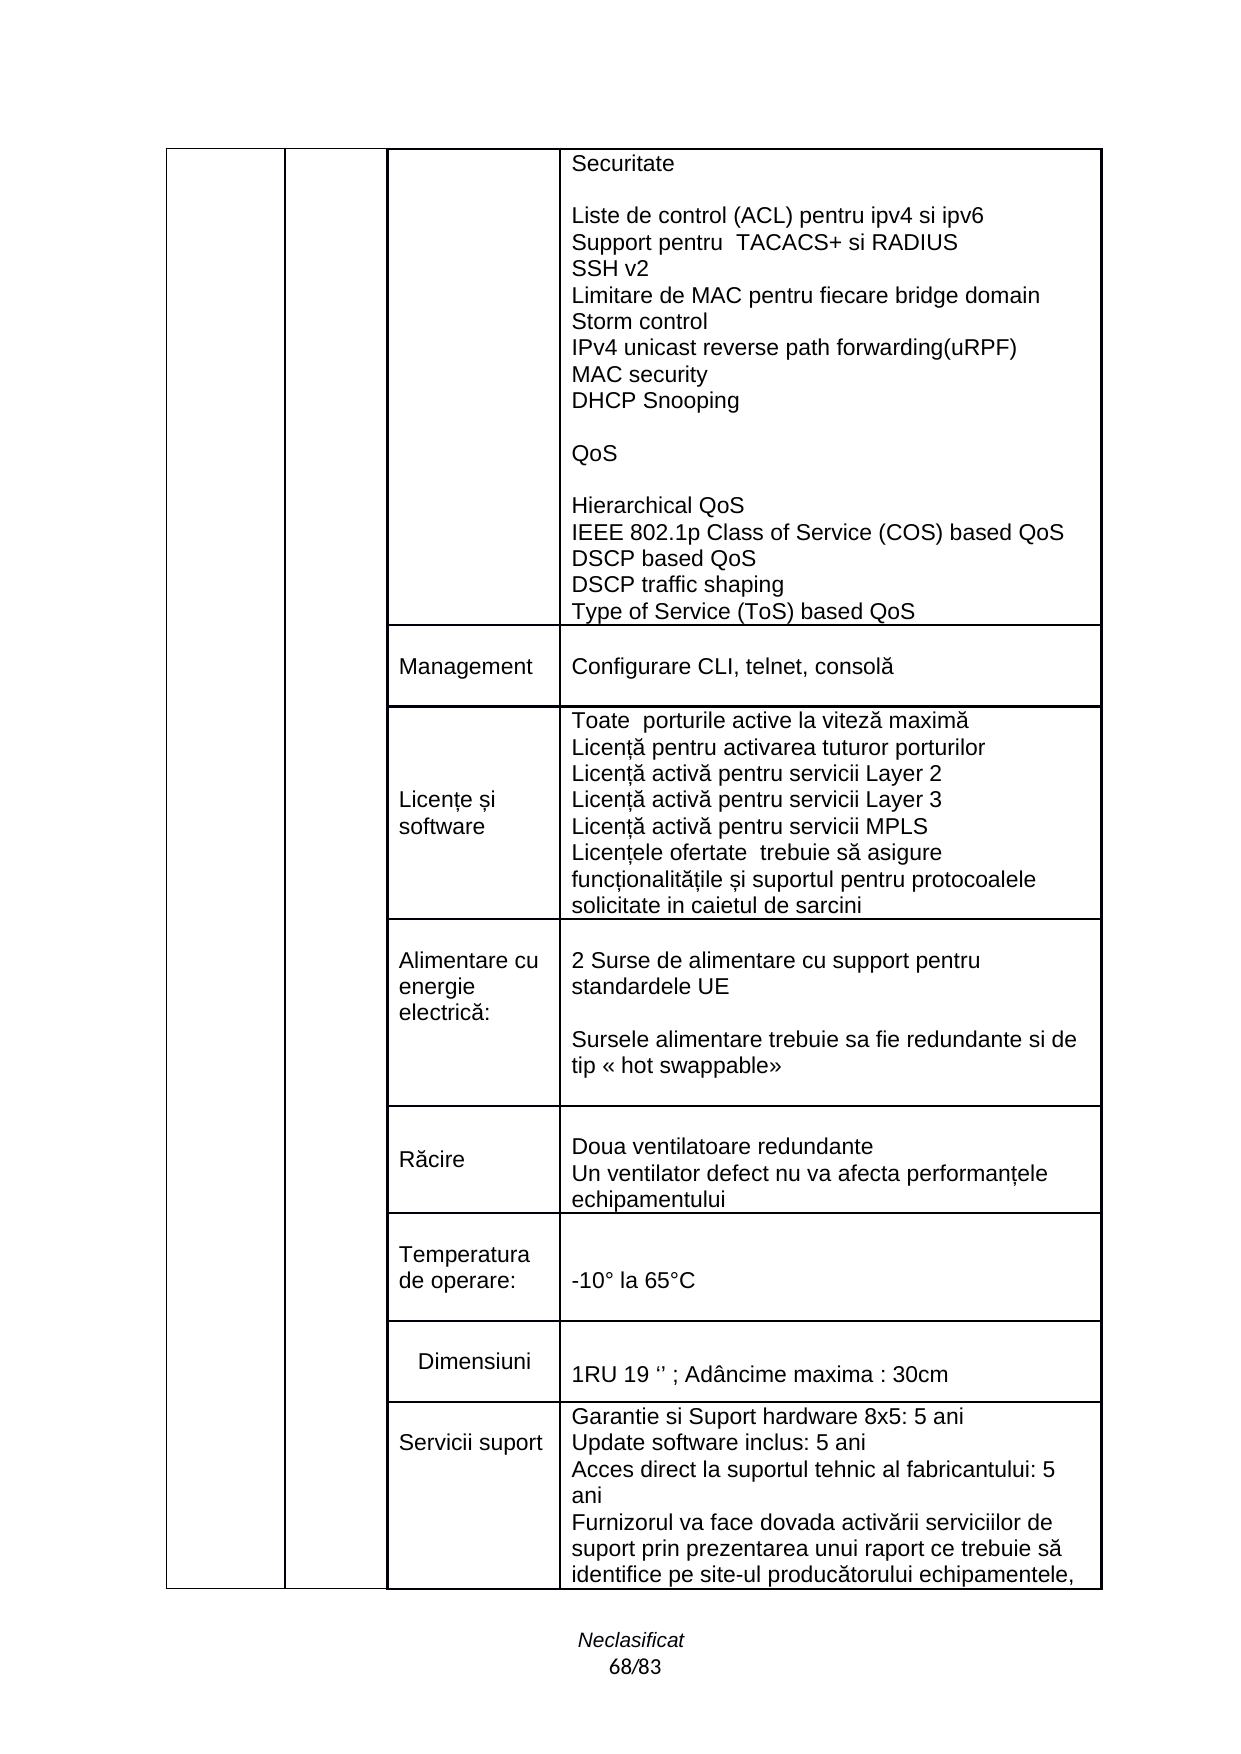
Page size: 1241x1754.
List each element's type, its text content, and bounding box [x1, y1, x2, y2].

table_cell Licențe și software [389, 708, 559, 918]
table_cell [286, 149, 386, 1587]
table_cell Toate porturile active la viteză maximă Licență pentru activarea tuturor porturilor Licență activă pentru servicii Layer 2 Licență activă pentru servicii Layer 3 Licență activă pentru servicii MPLS Licențele ofertate trebuie să asigure funcționalitățile și suportul pentru protocoalele solicitate in caietul de sarcini [561, 708, 1100, 918]
table_cell 1RU 19 ‘’ ; Adâncime maxima : 30cm [561, 1322, 1100, 1401]
table_cell Doua ventilatoare redundante Un ventilator defect nu va afecta performanțele echipamentului [561, 1107, 1100, 1212]
table_cell -10° la 65°C [561, 1214, 1100, 1320]
table_cell Dimensiuni [389, 1322, 559, 1401]
table_cell [167, 149, 284, 1587]
table_cell Garantie si Suport hardware 8x5: 5 ani Update software inclus: 5 ani Acces direct la suportul tehnic al fabricantului: 5 ani Furnizorul va face dovada activării serviciilor de suport prin prezentarea unui raport ce trebuie să identifice pe site-ul producătorului echipamentele, [561, 1403, 1100, 1587]
table_cell 2 Surse de alimentare cu support pentru standardele UE Sursele alimentare trebuie sa fie redundante si de tip « hot swappable» [561, 920, 1100, 1105]
table_cell Răcire [389, 1107, 559, 1212]
table_cell Securitate Liste de control (ACL) pentru ipv4 si ipv6 Support pentru TACACS+ si RADIUS SSH v2 Limitare de MAC pentru fiecare bridge domain Storm control IPv4 unicast reverse path forwarding(uRPF) MAC security DHCP Snooping QoS Hierarchical QoS IEEE 802.1p Class of Service (COS) based QoS DSCP based QoS DSCP traffic shaping Type of Service (ToS) based QoS [561, 150, 1100, 624]
table_cell Servicii suport [389, 1403, 559, 1587]
table_cell Temperatura de operare: [389, 1214, 559, 1320]
table_cell [389, 150, 559, 624]
table_cell Management [389, 626, 559, 705]
table_cell Alimentare cu energie electrică: [389, 920, 559, 1105]
table_cell Configurare CLI, telnet, consolă [561, 626, 1100, 705]
